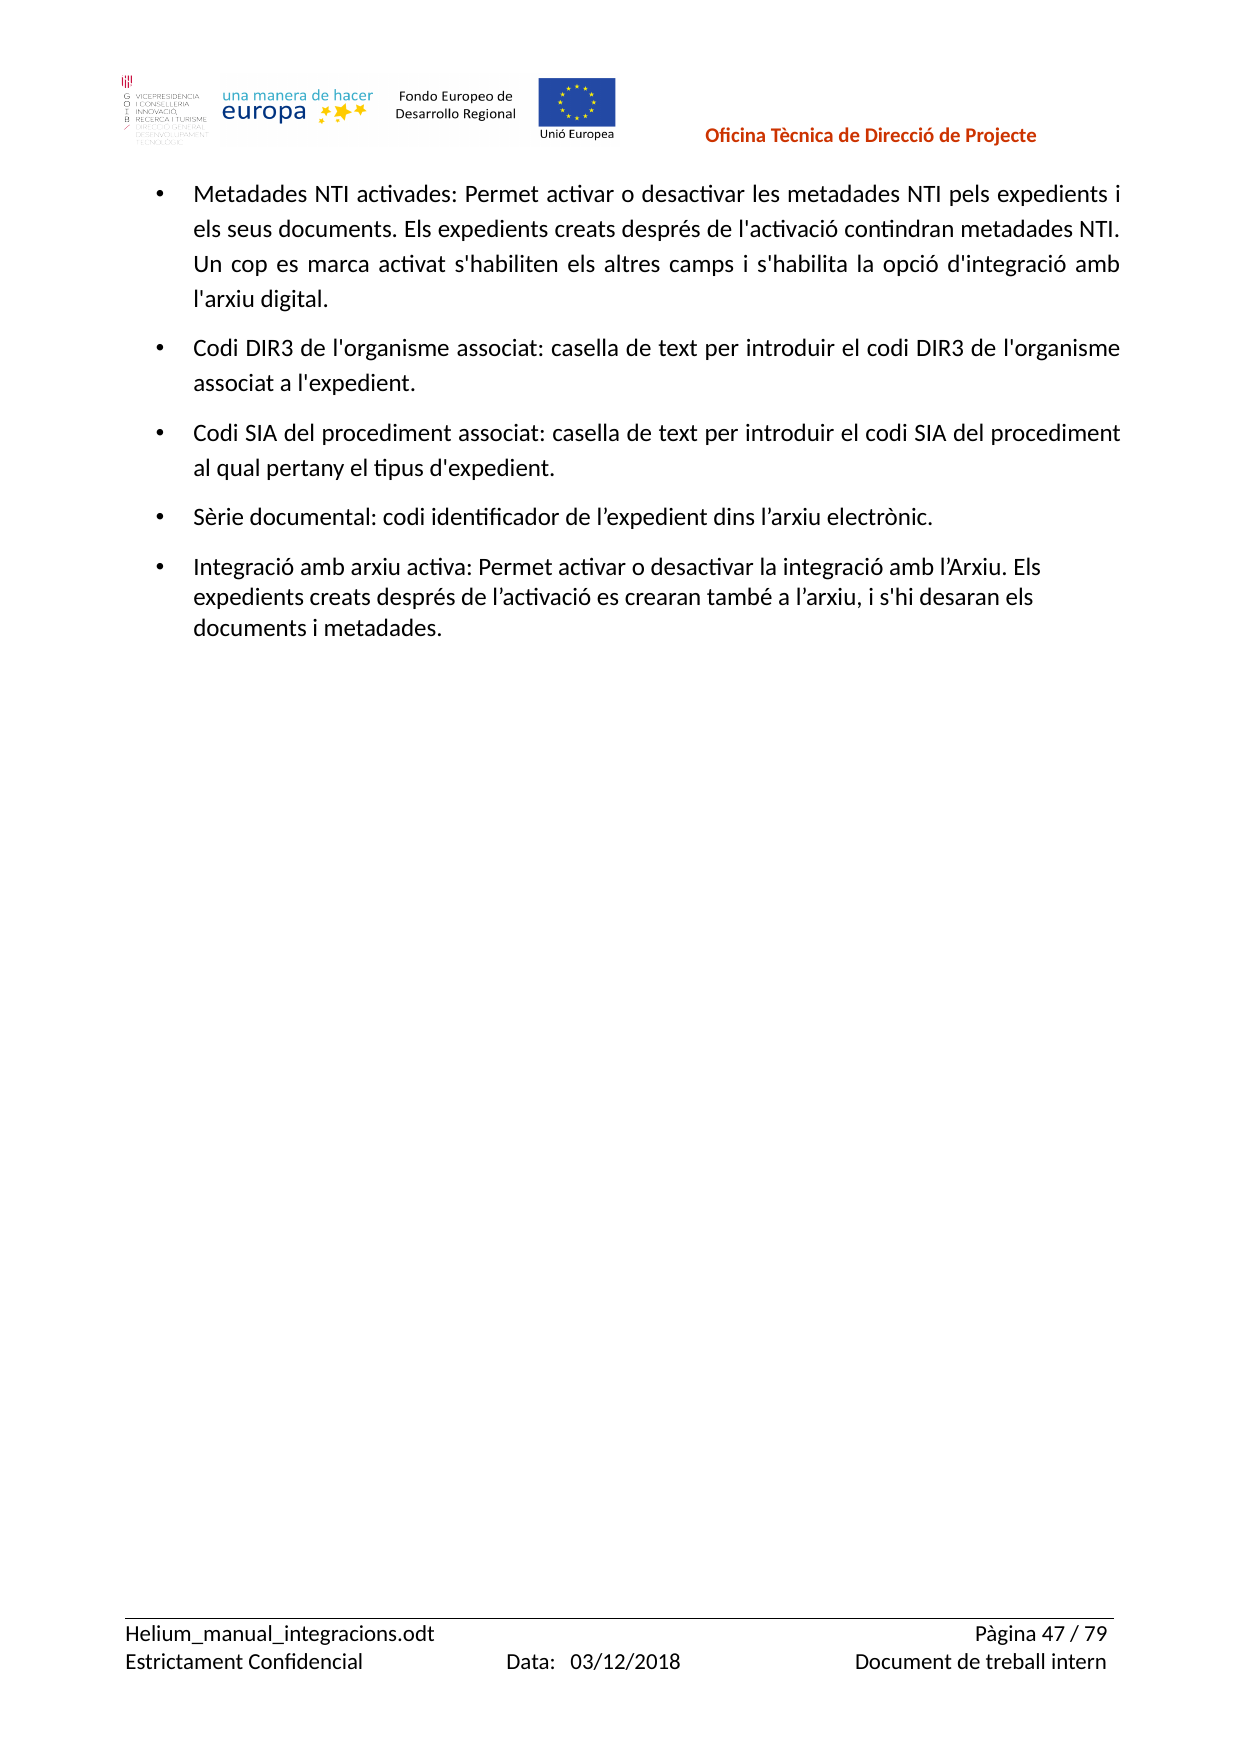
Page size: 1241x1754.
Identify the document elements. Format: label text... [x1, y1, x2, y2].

list Metadades NTI activades: Permet activar o desactivar les metadades NTI pels expedients i els seus documents. Els expedients creats després de l'activació contindran metadades NTI. Un cop es marca activat s'habiliten els altres camps i s'habilita la opció d'integració amb l'arxiu digital. [156, 178, 1122, 313]
picture [219, 73, 621, 147]
list Codi DIR3 de l'organisme associat: casella de text per introduir el codi DIR3 de l'organisme associat a l'expedient. [156, 332, 1122, 398]
list Sèrie documental: codi identificador de l’expedient dins l’arxiu electrònic. [156, 501, 1122, 532]
picture [118, 73, 213, 147]
list Codi SIA del procediment associat: casella de text per introduir el codi SIA del procediment al qual pertany el tipus d'expedient. [156, 417, 1122, 482]
list Integració amb arxiu activa: Permet activar o desactivar la integració amb l’Arxiu. Els expedients creats després de l’activació es crearan també a l’arxiu, i s'hi desaran els documents i metadades. [156, 551, 1122, 643]
